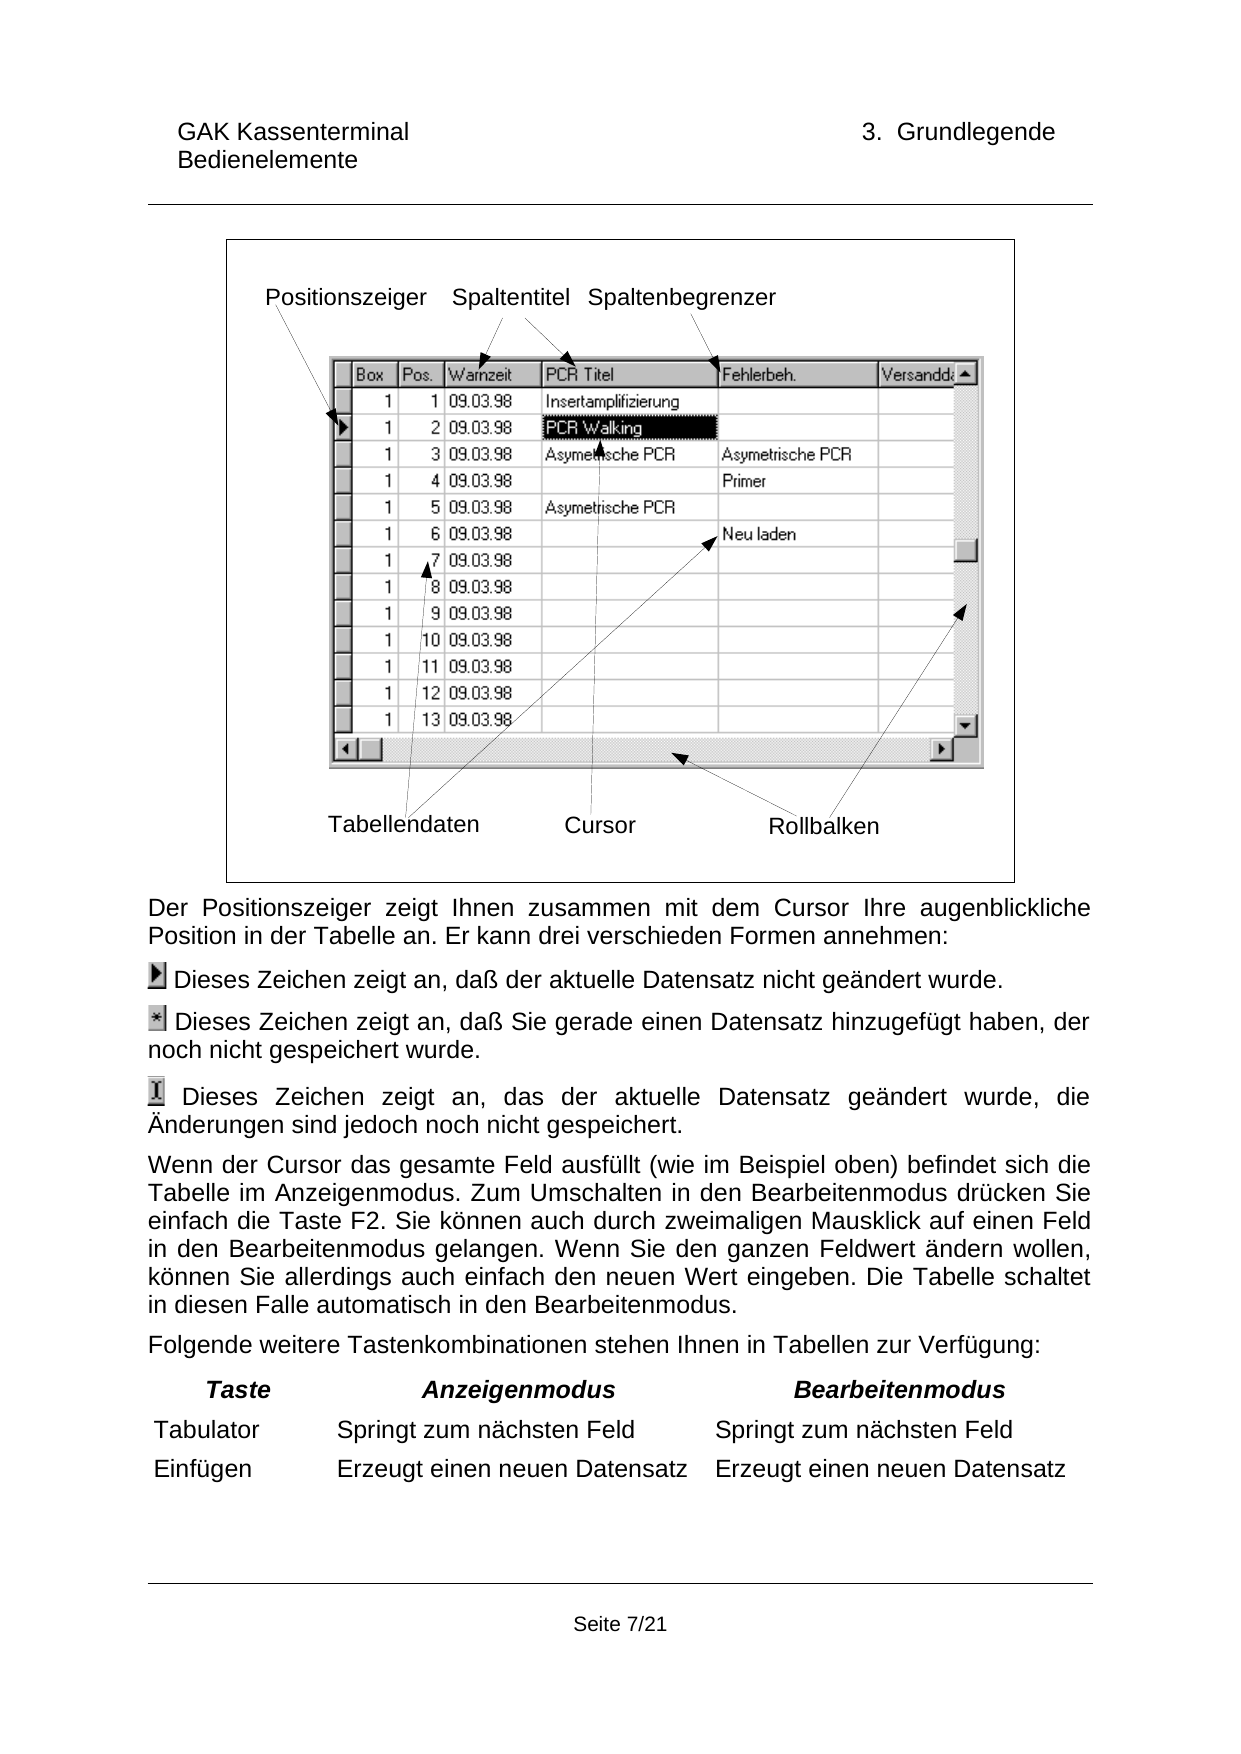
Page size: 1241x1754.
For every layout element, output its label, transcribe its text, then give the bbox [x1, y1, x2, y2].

picture [147, 962, 167, 989]
text Folgende weitere Tastenkombinationen stehen Ihnen in Tabellen zur Verfügung: [148, 1331, 1093, 1358]
text Dieses Zeichen zeigt an, daß der aktuelle Datensatz nicht geändert wurde. [148, 962, 1093, 994]
text Dieses Zeichen zeigt an, das der aktuelle Datensatz geändert wurde, die Änderungen sind jedoch noch nicht gespeichert. [148, 1076, 1093, 1139]
table_cell Tabulator [148, 1410, 331, 1449]
table_cell Erzeugt einen neuen Datensatz [331, 1449, 709, 1489]
table_header Taste [148, 1370, 331, 1410]
text Dieses Zeichen zeigt an, daß Sie gerade einen Datensatz hinzugefügt haben, der noch nicht gespeichert wurde. [148, 1006, 1093, 1064]
table_cell Erzeugt einen neuen Datensatz [709, 1449, 1093, 1489]
text Der Positionszeiger zeigt Ihnen zusammen mit dem Cursor Ihre augenblickliche Position in der Tabelle an. Er kann drei verschieden Formen annehmen: [148, 894, 1093, 950]
table_header Anzeigenmodus [331, 1370, 709, 1410]
table_cell Einfügen [148, 1449, 331, 1489]
table_cell Springt zum nächsten Feld [709, 1410, 1093, 1449]
table_header Bearbeitenmodus [709, 1370, 1093, 1410]
picture [147, 1005, 167, 1031]
picture [147, 1076, 165, 1106]
text Wenn der Cursor das gesamte Feld ausfüllt (wie im Beispiel oben) befindet sich die Tabelle im Anzeigenmodus. Zum Umschalten in den Bearbeitenmodus drücken Sie einfach die Taste F2. Sie können auch durch zweimaligen Mausklick auf einen Feld in den Bearbeitenmodus gelangen. Wenn Sie den ganzen Feldwert ändern wollen, können Sie allerdings auch einfach den neuen Wert eingeben. Die Tabelle schaltet in diesen Falle automatisch in den Bearbeitenmodus. [148, 1151, 1093, 1319]
table_cell Springt zum nächsten Feld [331, 1410, 709, 1449]
